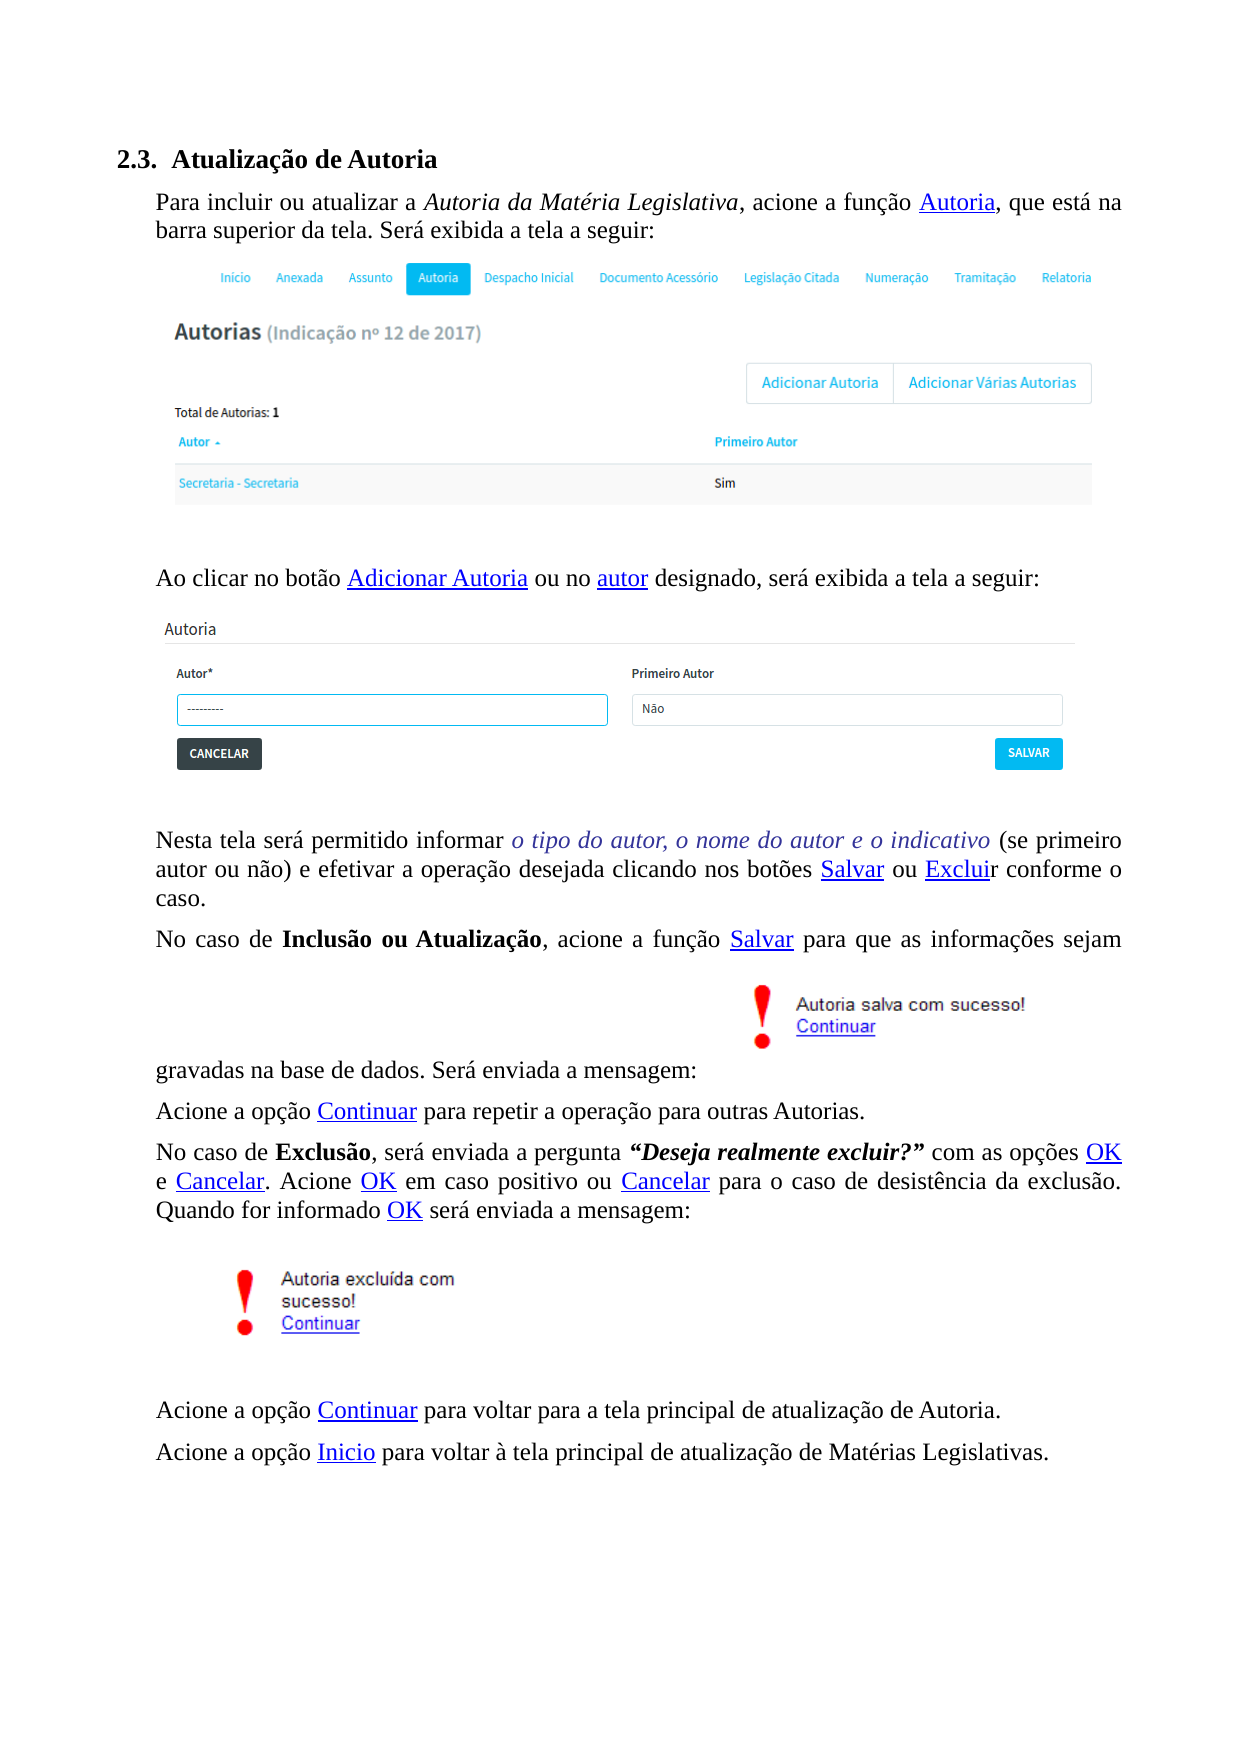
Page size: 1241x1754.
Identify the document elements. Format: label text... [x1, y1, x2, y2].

picture [160, 621, 1080, 785]
text Acione a opção Continuar para voltar para a tela principal de atualização de Autoria. [156, 1395, 1122, 1424]
text Acione a opção Inicio para voltar à tela principal de atualização de Matérias Legislativas. [155, 1437, 1122, 1465]
subtitle 2.3. Atualização de Autoria [117, 143, 1122, 174]
text Acione a opção Continuar para repetir a operação para outras Autorias. [155, 1096, 1122, 1125]
text No caso de Inclusão ou Atualização, acione a função Salvar para que as informações sejam gravadas na base de dados. Será enviada a mensagem: [155, 924, 1122, 1083]
text Ao clicar no botão Adicionar Autoria ou no autor designado, será exibida a tela a seguir: [155, 563, 1122, 592]
picture [172, 1245, 502, 1374]
text Nesta tela será permitido informar o tipo do autor, o nome do autor e o indicativo (se primeiro autor ou não) e efetivar a operação desejada clicando nos botões Salvar ou Excluir conforme o caso. [155, 826, 1122, 912]
text Para incluir ou atualizar a Autoria da Matéria Legislativa, acione a função Autoria, que está na barra superior da tela. Será exibida a tela a seguir: [155, 187, 1122, 244]
picture [163, 256, 1103, 535]
text No caso de Exclusão, será enviada a pergunta “Deseja realmente excluir?” com as opções OK e Cancelar. Acione OK em caso positivo ou Cancelar para o caso de desistência da exclusão. Quando for informado OK será enviada a mensagem: [156, 1137, 1122, 1223]
picture [713, 962, 1073, 1069]
